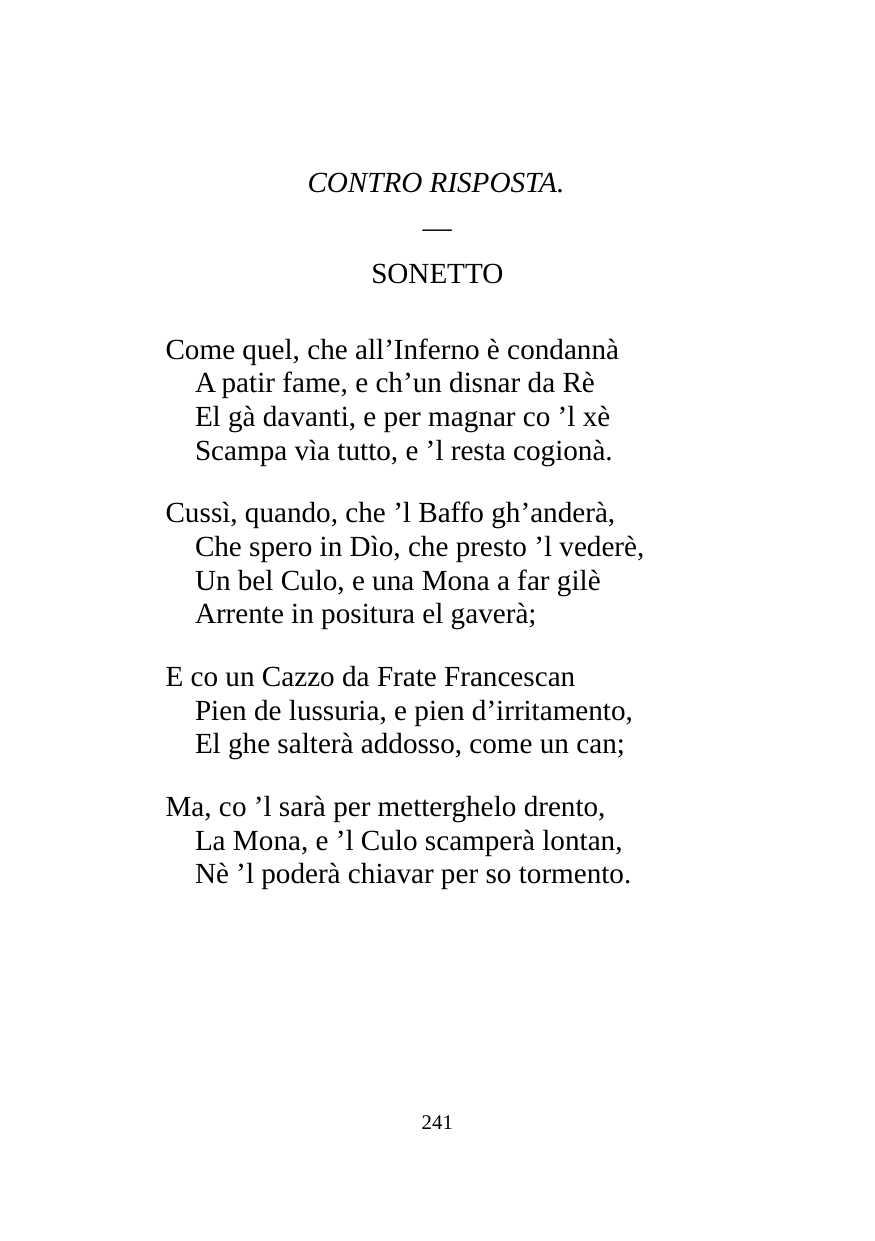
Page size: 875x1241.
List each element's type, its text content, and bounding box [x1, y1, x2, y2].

text Ma, co ’l sarà per metterghelo drento, La Mona, e ’l Culo scamperà lontan, Nè ’l poderà chiavar per so tormento. [165, 789, 768, 890]
text E co un Cazzo da Frate Francescan Pien de lussuria, e pien d’irritamento, El ghe salterà addosso, come un can; [165, 659, 768, 760]
subtitle CONTRO RISPOSTA. [106, 165, 768, 199]
text Come quel, che all’Inferno è condannà A patir fame, e ch’un disnar da Rè El gà davanti, e per magnar co ’l xè Scampa vìa tutto, e ’l resta cogionà. [165, 332, 768, 466]
text Cussì, quando, che ’l Baffo gh’anderà, Che spero in Dìo, che presto ’l vederè, Un bel Culo, e una Mona a far gilè Arrente in positura el gaverà; [165, 496, 768, 630]
text — [106, 211, 768, 244]
text SONETTO [106, 257, 768, 290]
